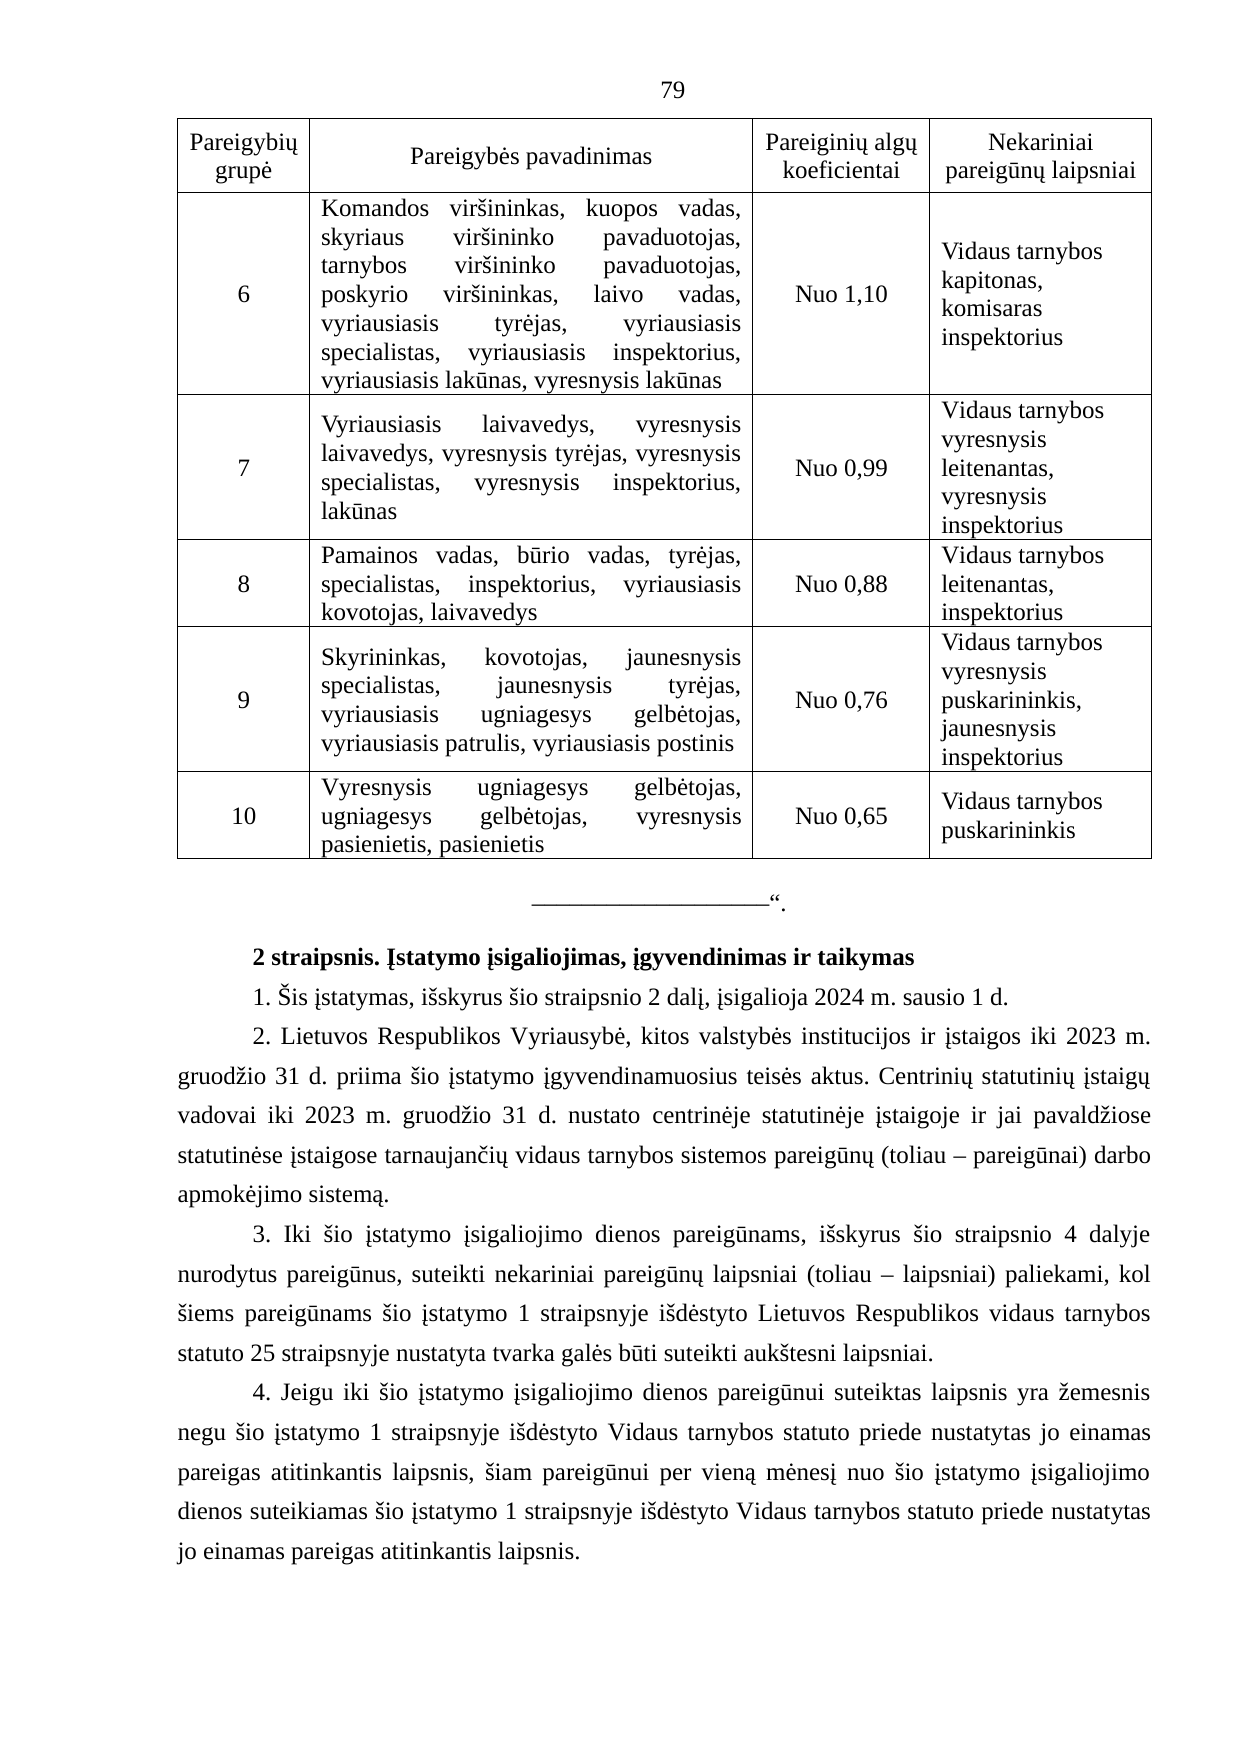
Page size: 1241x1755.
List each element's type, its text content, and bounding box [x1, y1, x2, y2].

table_cell Nuo 0,65 [753, 772, 929, 858]
text 4. Jeigu iki šio įstatymo įsigaliojimo dienos pareigūnui suteiktas laipsnis yra žemesnis negu šio įstatymo 1 straipsnyje išdėstyto Vidaus tarnybos statuto priede nustatytas jo einamas pareigas atitinkantis laipsnis, šiam pareigūnui per vieną mėnesį nuo šio įstatymo įsigaliojimo dienos suteikiamas šio įstatymo 1 straipsnyje išdėstyto Vidaus tarnybos statuto priede nustatytas jo einamas pareigas atitinkantis laipsnis. [177, 1367, 1152, 1564]
table_cell 7 [178, 395, 309, 539]
table_cell Vidaus tarnybos vyresnysis puskarininkis, jaunesnysis inspektorius [930, 627, 1151, 771]
table_cell Vidaus tarnybos leitenantas, inspektorius [930, 540, 1151, 626]
table_cell 10 [178, 772, 309, 858]
table_cell Nuo 0,99 [753, 395, 929, 539]
table_cell 8 [178, 540, 309, 626]
table_cell Nuo 0,88 [753, 540, 929, 626]
table_header Pareiginių algų koeficientai [753, 119, 929, 192]
text 2 straipsnis. Įstatymo įsigaliojimas, įgyvendinimas ir taikymas [177, 931, 1152, 971]
table_cell Vyresnysis ugniagesys gelbėtojas, ugniagesys gelbėtojas, vyresnysis pasienietis, pasienietis [310, 772, 752, 858]
table_cell Pamainos vadas, būrio vadas, tyrėjas, specialistas, inspektorius, vyriausiasis kovotojas, laivavedys [310, 540, 752, 626]
table_cell Vidaus tarnybos vyresnysis leitenantas, vyresnysis inspektorius [930, 395, 1151, 539]
table_cell Vidaus tarnybos kapitonas, komisaras inspektorius [930, 193, 1151, 394]
table_cell Nuo 1,10 [753, 193, 929, 394]
table_cell Komandos viršininkas, kuopos vadas, skyriaus viršininko pavaduotojas, tarnybos viršininko pavaduotojas, poskyrio viršininkas, laivo vadas, vyriausiasis tyrėjas, vyriausiasis specialistas, vyriausiasis inspektorius, vyriausiasis lakūnas, vyresnysis lakūnas [310, 193, 752, 394]
table_cell 9 [178, 627, 309, 771]
text 2. Lietuvos Respublikos Vyriausybė, kitos valstybės institucijos ir įstaigos iki 2023 m. gruodžio 31 d. priima šio įstatymo įgyvendinamuosius teisės aktus. Centrinių statutinių įstaigų vadovai iki 2023 m. gruodžio 31 d. nustato centrinėje statutinėje įstaigoje ir jai pavaldžiose statutinėse įstaigose tarnaujančių vidaus tarnybos sistemos pareigūnų (toliau – pareigūnai) darbo apmokėjimo sistemą. [177, 1010, 1152, 1208]
table_header Nekariniai pareigūnų laipsniai [930, 119, 1151, 192]
table_cell Skyrininkas, kovotojas, jaunesnysis specialistas, jaunesnysis tyrėjas, vyriausiasis ugniagesys gelbėtojas, vyriausiasis patrulis, vyriausiasis postinis [310, 627, 752, 771]
table_header Pareigybių grupė [178, 119, 309, 192]
text 3. Iki šio įstatymo įsigaliojimo dienos pareigūnams, išskyrus šio straipsnio 4 dalyje nurodytus pareigūnus, suteikti nekariniai pareigūnų laipsniai (toliau – laipsniai) paliekami, kol šiems pareigūnams šio įstatymo 1 straipsnyje išdėstyto Lietuvos Respublikos vidaus tarnybos statuto 25 straipsnyje nustatyta tvarka galės būti suteikti aukštesni laipsniai. [177, 1208, 1152, 1367]
text 1. Šis įstatymas, išskyrus šio straipsnio 2 dalį, įsigalioja 2024 m. sausio 1 d. [177, 971, 1152, 1010]
text –––––––––––––––––––“. [177, 888, 1152, 917]
table_header Pareigybės pavadinimas [310, 119, 752, 192]
table_cell 6 [178, 193, 309, 394]
table_cell Nuo 0,76 [753, 627, 929, 771]
table_cell Vyriausiasis laivavedys, vyresnysis laivavedys, vyresnysis tyrėjas, vyresnysis specialistas, vyresnysis inspektorius, lakūnas [310, 395, 752, 539]
table_cell Vidaus tarnybos puskarininkis [930, 772, 1151, 858]
